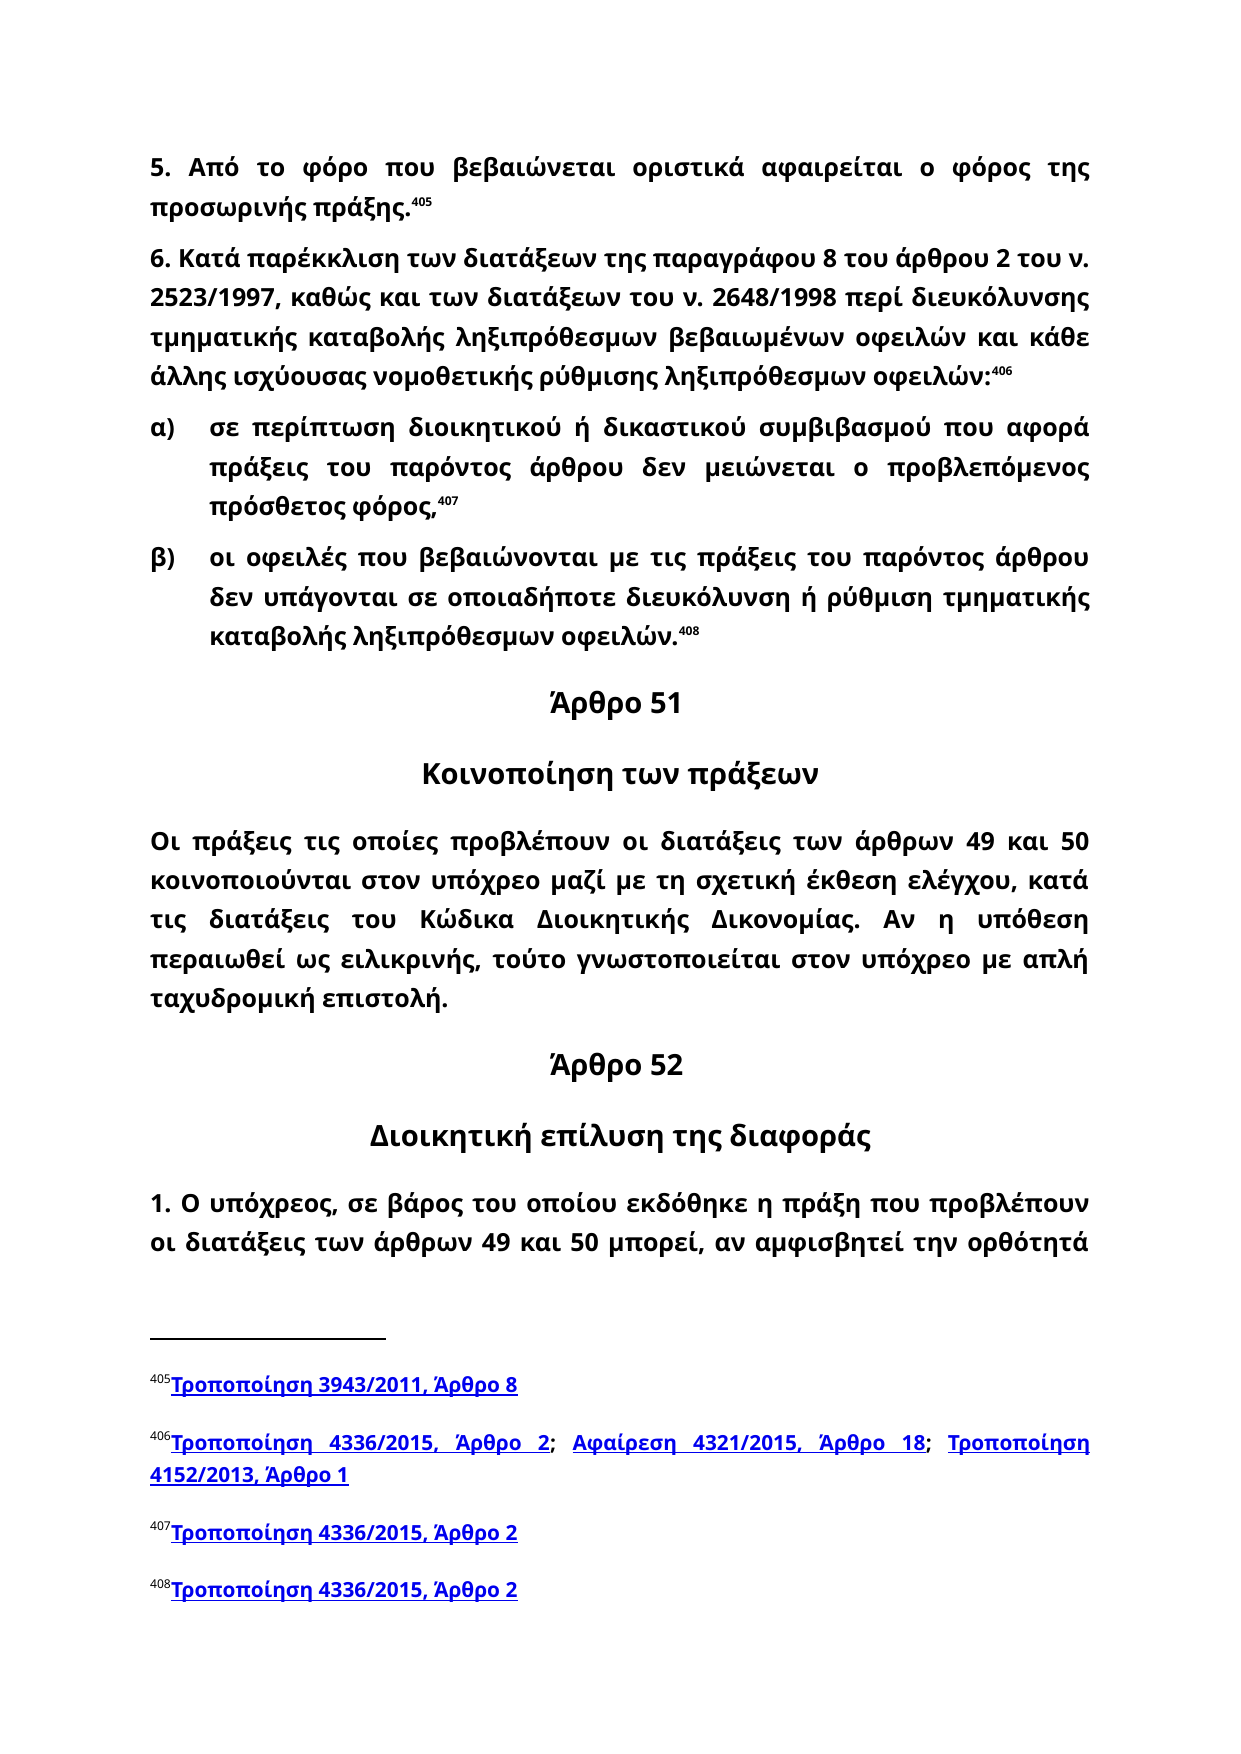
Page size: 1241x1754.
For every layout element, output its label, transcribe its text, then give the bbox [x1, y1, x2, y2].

text Τροποποίηση 4336/2015, Άρθρο 2; Αφαίρεση 4321/2015, Άρθρο 18; Τροποποίηση 4152/2013, Άρθρο 1 [150, 1428, 1090, 1489]
subtitle Διοικητική επίλυση της διαφοράς [150, 1115, 1090, 1155]
text 5. Από το φόρο που βεβαιώνεται οριστικά αφαιρείται ο φόρος της προσωρινής πράξης. [150, 150, 1090, 223]
list β) οι οφειλές που βεβαιώνονται με τις πράξεις του παρόντος άρθρου δεν υπάγονται σε οποιαδήποτε διευκόλυνση ή ρύθμιση τμηματικής καταβολής ληξιπρόθεσμων οφειλών. [150, 540, 1090, 652]
text Τροποποίηση 4336/2015, Άρθρο 2 [150, 1576, 1090, 1604]
subtitle Άρθρο 51 [150, 682, 1090, 722]
subtitle Κοινοποίηση των πράξεων [150, 753, 1090, 793]
text 1. Ο υπόχρεος, σε βάρος του οποίου εκδόθηκε η πράξη που προβλέπουν οι διατάξεις των άρθρων 49 και 50 μπορεί, αν αμφισβητεί την ορθότητά [150, 1186, 1090, 1259]
text Τροποποίηση 4336/2015, Άρθρο 2 [150, 1518, 1090, 1546]
text Τροποποίηση 3943/2011, Άρθρο 8 [150, 1370, 1090, 1398]
list α) σε περίπτωση διοικητικού ή δικαστικού συμβιβασμού που αφορά πράξεις του παρόντος άρθρου δεν μειώνεται ο προβλεπόμενος πρόσθετος φόρος, [150, 410, 1090, 522]
subtitle Άρθρο 52 [150, 1044, 1090, 1084]
text 6. Κατά παρέκκλιση των διατάξεων της παραγράφου 8 του άρθρου 2 του ν. 2523/1997, καθώς και των διατάξεων του ν. 2648/1998 περί διευκόλυνσης τμηματικής καταβολής ληξιπρόθεσμων βεβαιωμένων οφειλών και κάθε άλλης ισχύουσας νομοθετικής ρύθμισης ληξιπρόθεσμων οφειλών: [150, 241, 1090, 392]
text Οι πράξεις τις οποίες προβλέπουν οι διατάξεις των άρθρων 49 και 50 κοινοποιούνται στον υπόχρεο μαζί με τη σχετική έκθεση ελέγχου, κατά τις διατάξεις του Κώδικα Διοικητικής Δικονομίας. Αν η υπόθεση περαιωθεί ως ειλικρινής, τούτο γνωστοποιείται στον υπόχρεο με απλή ταχυδρομική επιστολή. [150, 824, 1090, 1014]
